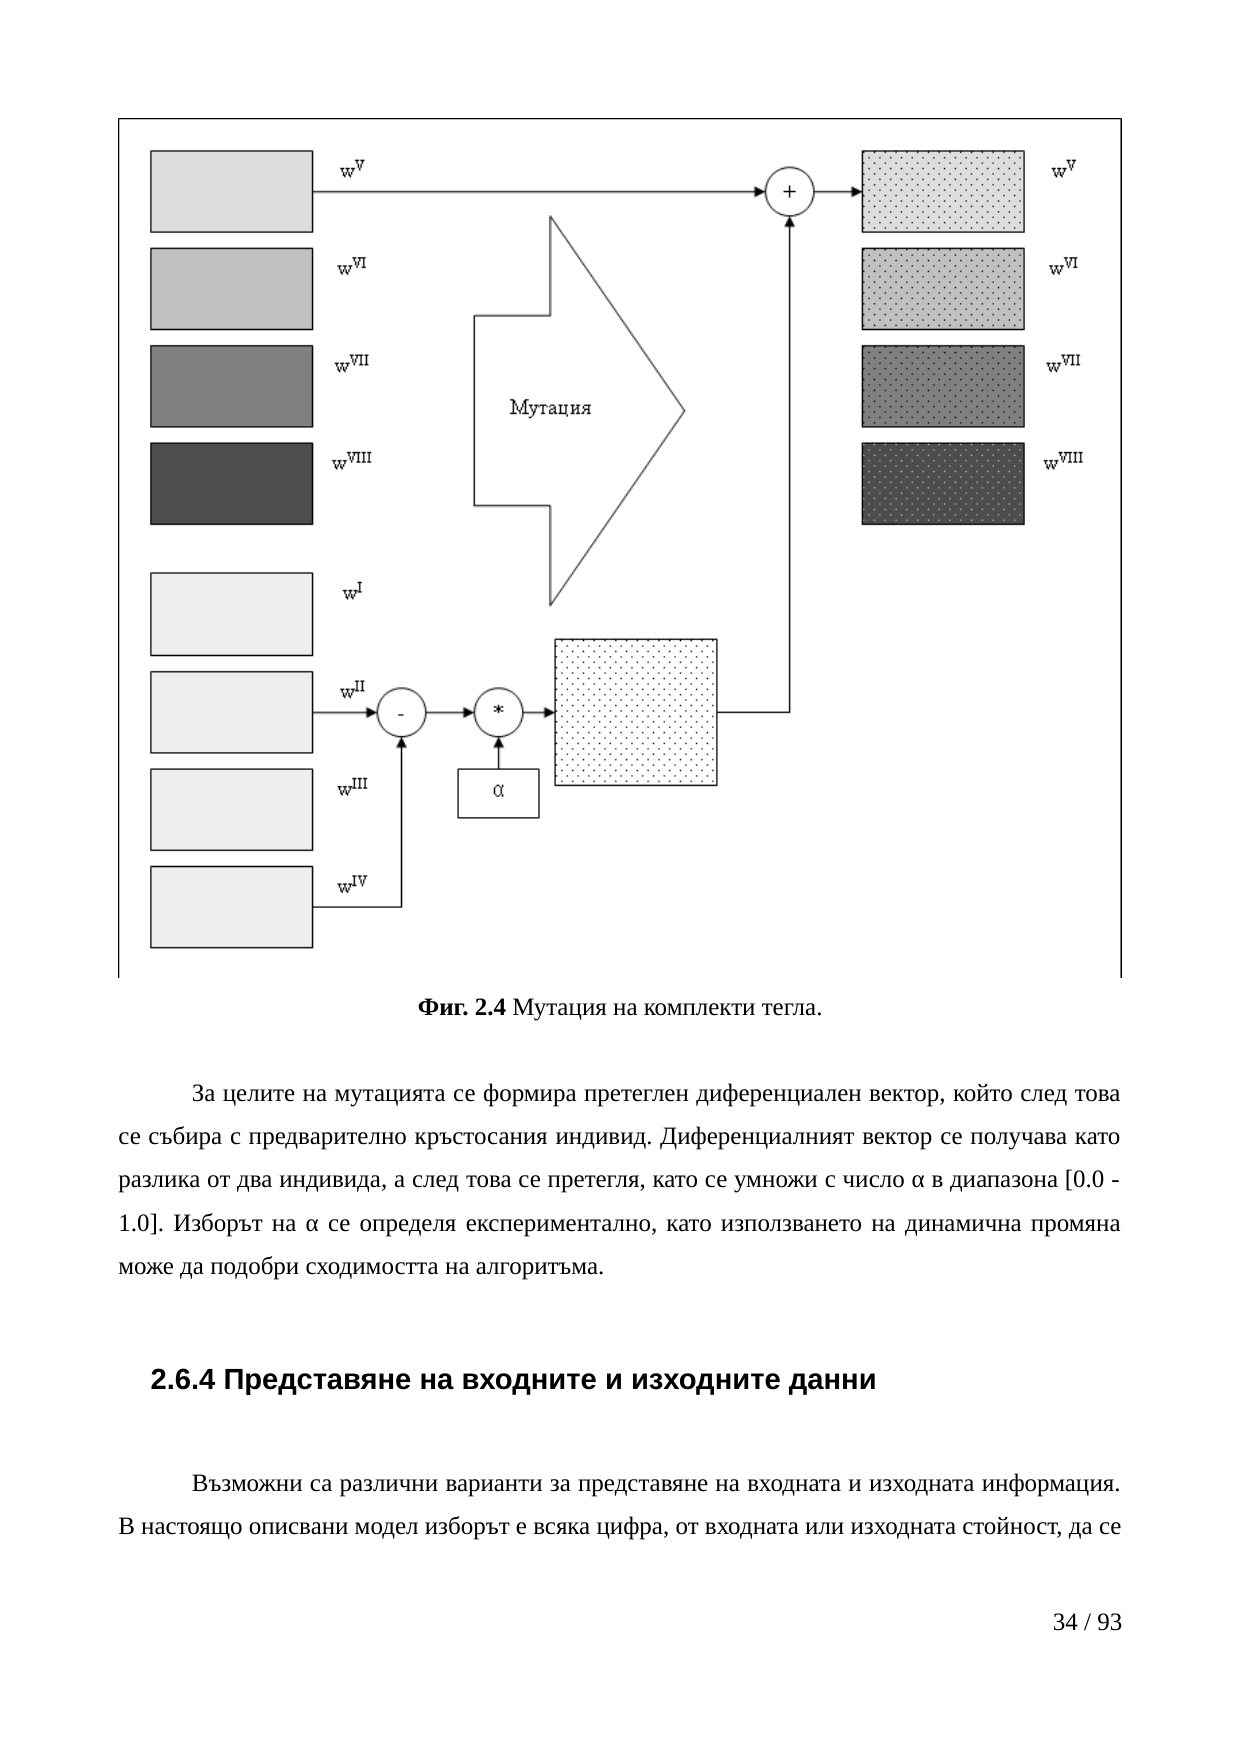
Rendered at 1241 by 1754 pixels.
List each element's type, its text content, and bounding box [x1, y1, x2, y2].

subtitle 2.6.4 Представяне на входните и изходните данни [118, 1362, 1122, 1396]
text Фиг. 2.4 Мутация на комплекти тегла. [118, 978, 1122, 1021]
text Възможни са различни варианти за представяне на входната и изходната информация. В настоящо описвани модел изборът е всяка цифра, от входната или изходната стойност, да се [118, 1468, 1122, 1540]
text За целите на мутацията се формира претеглен диференциален вектор, който след това се събира с предварително кръстосания индивид. Диференциалният вектор се получава като разлика от два индивида, а след това се претегля, като се умножи с число α в диапазона [0.0 - 1.0]. Изборът на α се определя експериментално, като използването на динамична промяна може да подобри сходимостта на алгоритъма. [118, 1078, 1122, 1279]
